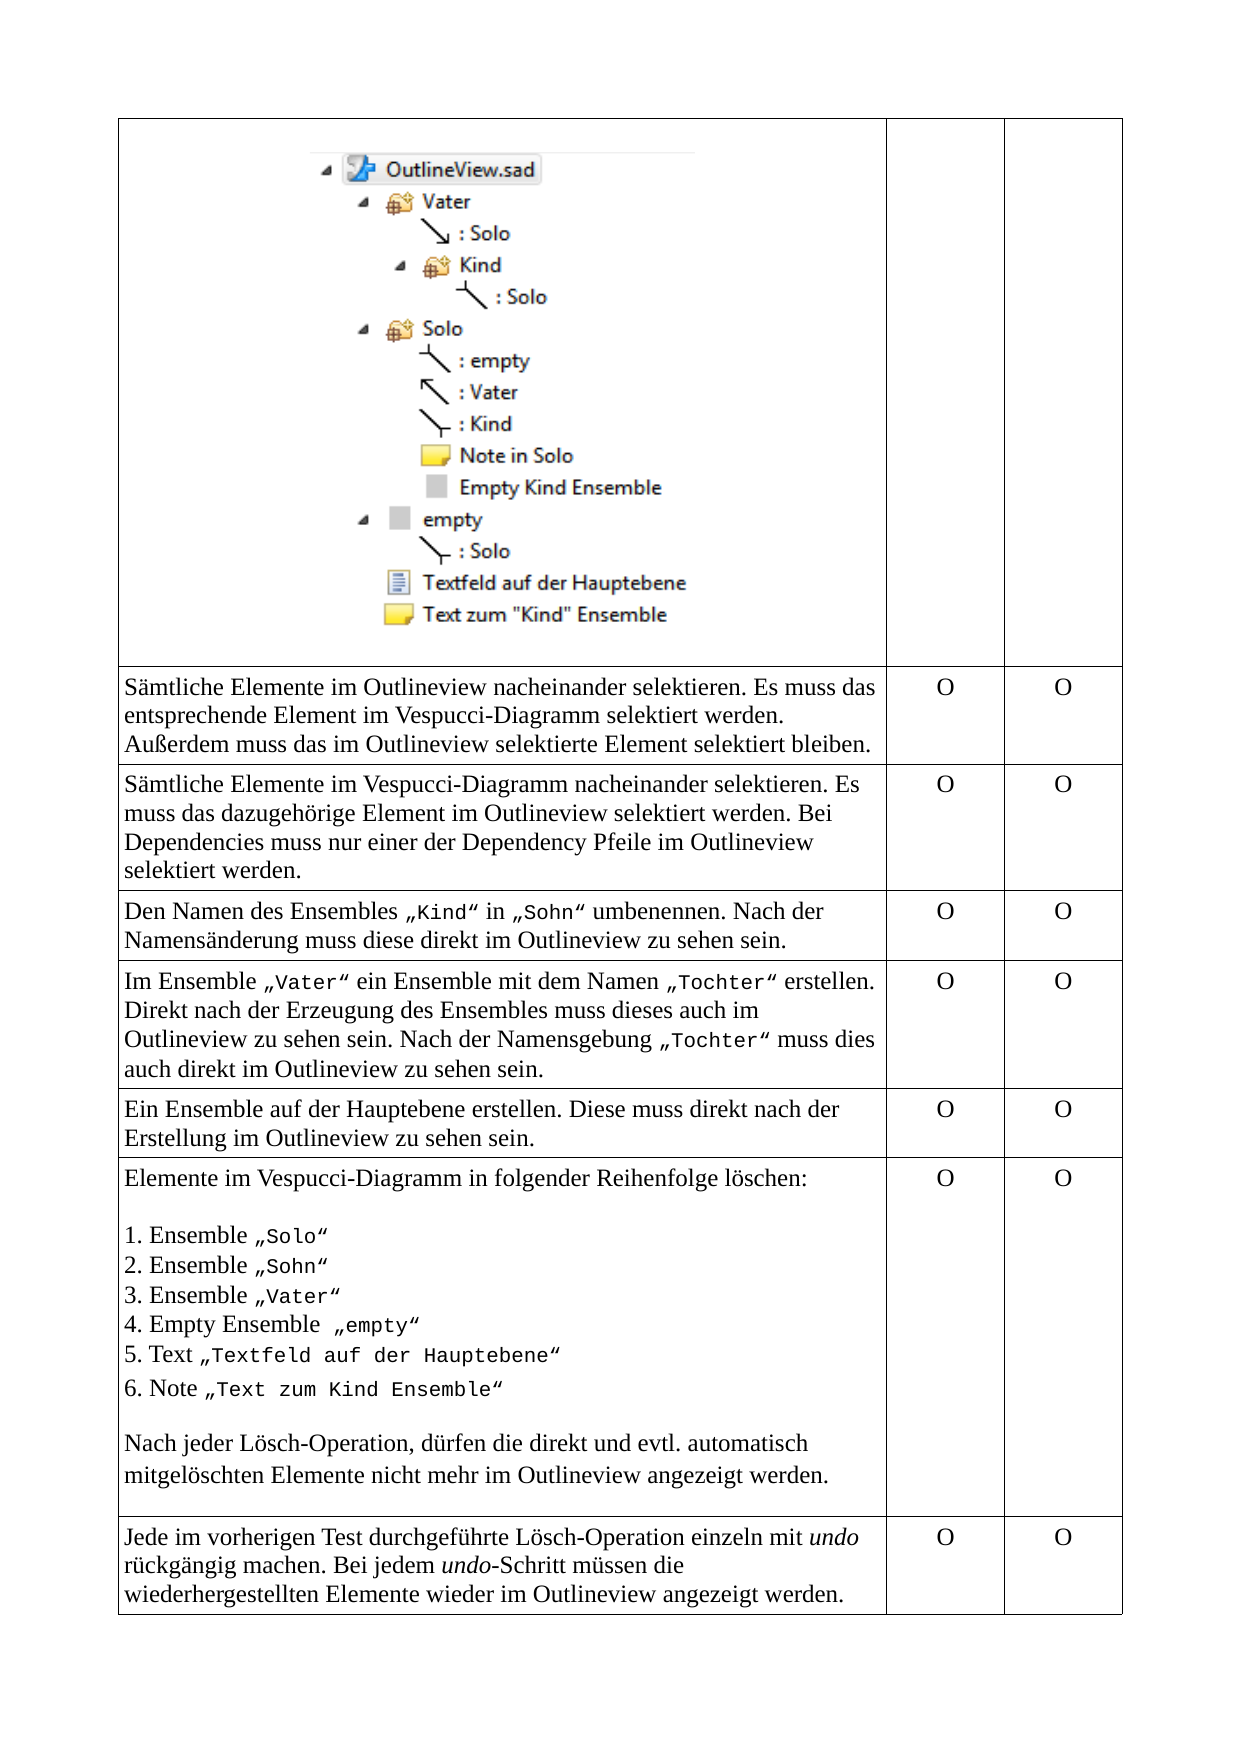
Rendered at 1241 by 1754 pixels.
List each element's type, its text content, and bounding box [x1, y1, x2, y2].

table_cell O [1005, 1158, 1122, 1516]
table_cell [1005, 119, 1122, 666]
table_cell O [887, 891, 1004, 960]
table_cell O [1005, 765, 1122, 890]
table_cell O [1005, 1517, 1122, 1614]
table_cell Ein Ensemble auf der Hauptebene erstellen. Diese muss direkt nach der Erstellung im Outlineview zu sehen sein. [119, 1089, 886, 1157]
table_cell O [887, 961, 1004, 1088]
table_cell O [1005, 667, 1122, 763]
table_cell Im Ensemble „Vater“ ein Ensemble mit dem Namen „Tochter“ erstellen. Direkt nach der Erzeugung des Ensembles muss dieses auch im Outlineview zu sehen sein. Nach der Namensgebung „Tochter“ muss dies auch direkt im Outlineview zu sehen sein. [119, 961, 886, 1088]
table_cell O [887, 667, 1004, 763]
table_cell O [887, 765, 1004, 890]
table_cell O [887, 1089, 1004, 1157]
table_cell Sämtliche Elemente im Outlineview nacheinander selektieren. Es muss das entsprechende Element im Vespucci-Diagramm selektiert werden. Außerdem muss das im Outlineview selektierte Element selektiert bleiben. [119, 667, 886, 763]
table_cell [887, 119, 1004, 666]
table_cell O [1005, 961, 1122, 1088]
table_cell Elemente im Vespucci-Diagramm in folgender Reihenfolge löschen: 1. Ensemble „Solo“ 2. Ensemble „Sohn“ 3. Ensemble „Vater“ 4. Empty Ensemble „empty“ 5. Text „Textfeld auf der Hauptebene“ 6. Note „Text zum Kind Ensemble“ Nach jeder Lösch-Operation, dürfen die direkt und evtl. automatisch mitgelöschten Elemente nicht mehr im Outlineview angezeigt werden. [119, 1158, 886, 1516]
table_cell O [887, 1517, 1004, 1614]
table_cell [119, 119, 886, 666]
picture [309, 152, 695, 632]
table_cell O [1005, 891, 1122, 960]
table_cell O [1005, 1089, 1122, 1157]
table_cell O [887, 1158, 1004, 1516]
table_cell Den Namen des Ensembles „Kind“ in „Sohn“ umbenennen. Nach der Namensänderung muss diese direkt im Outlineview zu sehen sein. [119, 891, 886, 960]
table_cell Sämtliche Elemente im Vespucci-Diagramm nacheinander selektieren. Es muss das dazugehörige Element im Outlineview selektiert werden. Bei Dependencies muss nur einer der Dependency Pfeile im Outlineview selektiert werden. [119, 765, 886, 890]
table_cell Jede im vorherigen Test durchgeführte Lösch-Operation einzeln mit undo rückgängig machen. Bei jedem undo-Schritt müssen die wiederhergestellten Elemente wieder im Outlineview angezeigt werden. [119, 1517, 886, 1614]
